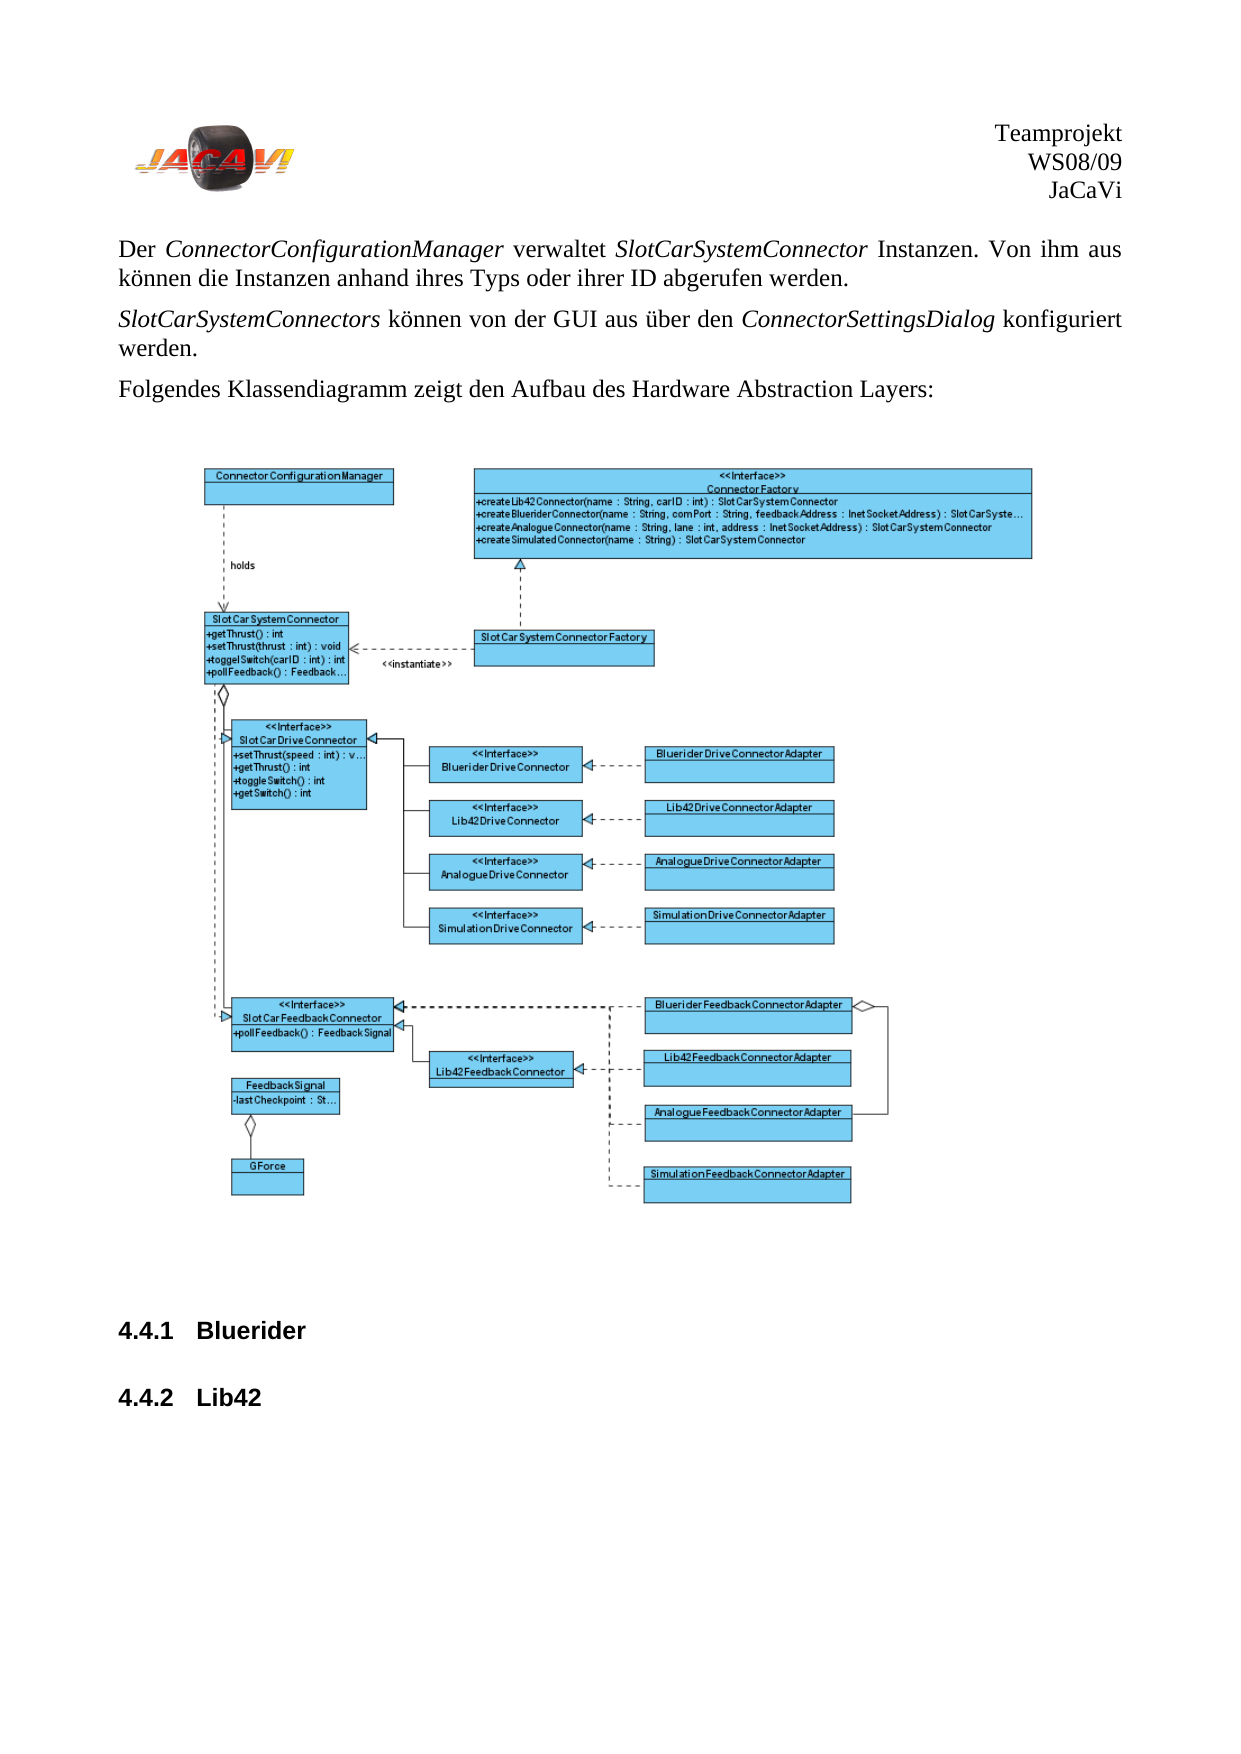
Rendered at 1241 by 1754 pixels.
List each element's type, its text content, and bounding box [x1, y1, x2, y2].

text Der ConnectorConfigurationManager verwaltet SlotCarSystemConnector Instanzen. Von ihm aus können die Instanzen anhand ihres Typs oder ihrer ID abgerufen werden. [118, 234, 1122, 291]
text Folgendes Klassendiagramm zeigt den Aufbau des Hardware Abstraction Layers: [118, 374, 1122, 403]
text SlotCarSystemConnectors können von der GUI aus über den ConnectorSettingsDialog konfiguriert werden. [118, 304, 1122, 361]
picture [202, 456, 1038, 1209]
subtitle Bluerider [118, 1316, 1122, 1345]
subtitle Lib42 [118, 1382, 1122, 1411]
picture [128, 120, 307, 195]
